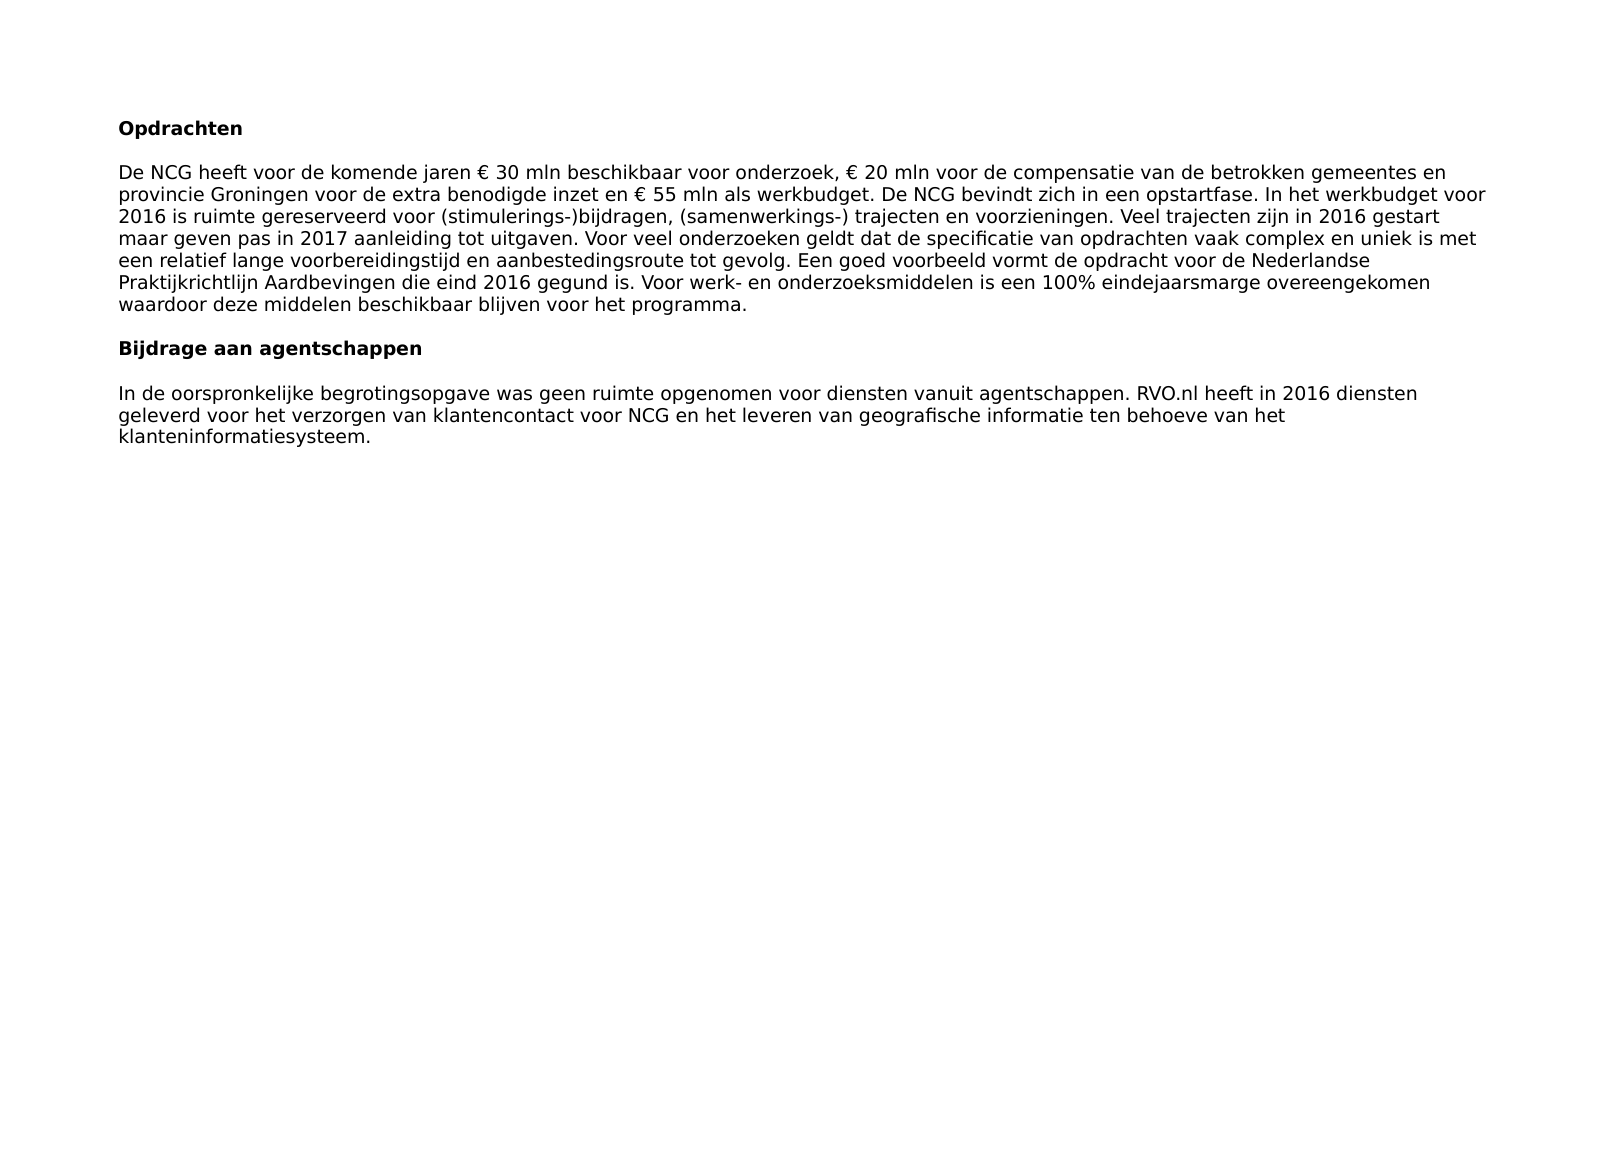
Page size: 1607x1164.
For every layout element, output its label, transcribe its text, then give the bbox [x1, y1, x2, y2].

text De NCG heeft voor de komende jaren € 30 mln beschikbaar voor onderzoek, € 20 mln voor de compensatie van de betrokken gemeentes en provincie Groningen voor de extra benodigde inzet en € 55 mln als werkbudget. De NCG bevindt zich in een opstartfase. In het werkbudget voor 2016 is ruimte gereserveerd voor (stimulerings-)bijdragen, (samenwerkings-) trajecten en voorzieningen. Veel trajecten zijn in 2016 gestart maar geven pas in 2017 aanleiding tot uitgaven. Voor veel onderzoeken geldt dat de specificatie van opdrachten vaak complex en uniek is met een relatief lange voorbereidingstijd en aanbestedingsroute tot gevolg. Een goed voorbeeld vormt de opdracht voor de Nederlandse Praktijkrichtlijn Aardbevingen die eind 2016 gegund is. Voor werk- en onderzoeksmiddelen is een 100% eindejaarsmarge overeengekomen waardoor deze middelen beschikbaar blijven voor het programma. [118, 162, 1488, 316]
subtitle Opdrachten [118, 118, 1488, 140]
text In de oorspronkelijke begrotingsopgave was geen ruimte opgenomen voor diensten vanuit agentschappen. RVO.nl heeft in 2016 diensten geleverd voor het verzorgen van klantencontact voor NCG en het leveren van geografische informatie ten behoeve van het klanteninformatiesysteem. [118, 382, 1488, 448]
subtitle Bijdrage aan agentschappen [118, 338, 1488, 360]
